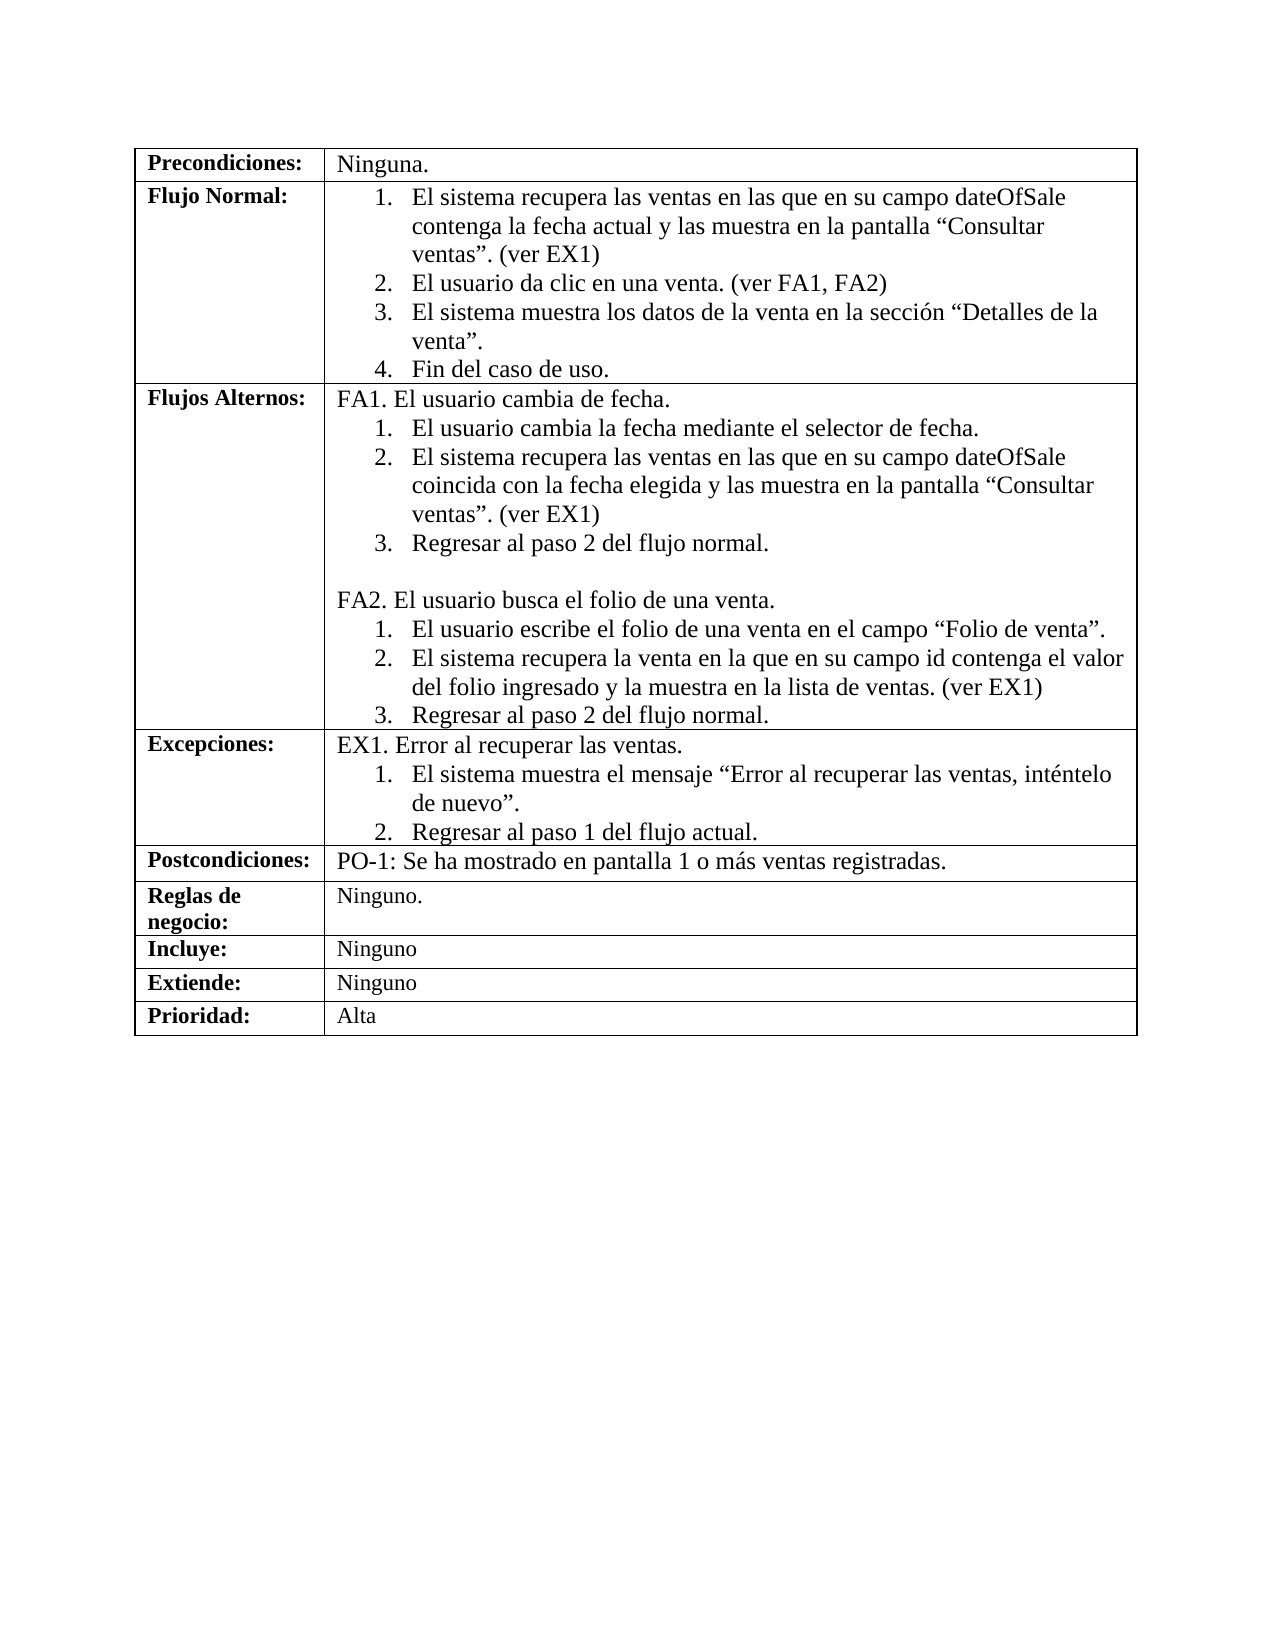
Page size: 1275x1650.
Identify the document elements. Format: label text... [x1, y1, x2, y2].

table_cell Precondiciones: [136, 149, 324, 181]
table_cell Extiende: [136, 969, 324, 1001]
table_cell El sistema recupera las ventas en las que en su campo dateOfSale contenga la fecha actual y las muestra en la pantalla “Consultar ventas”. (ver EX1) El usuario da clic en una venta. (ver FA1, FA2) El sistema muestra los datos de la venta en la sección “Detalles de la venta”. Fin del caso de uso. [325, 182, 1136, 383]
table_cell Prioridad: [136, 1002, 324, 1034]
table_cell Flujo Normal: [136, 182, 324, 383]
table_cell Reglas de negocio: [136, 882, 324, 934]
table_cell Alta [325, 1002, 1136, 1034]
table_cell PO-1: Se ha mostrado en pantalla 1 o más ventas registradas. [325, 846, 1136, 881]
table_cell Incluye: [136, 936, 324, 968]
table_cell Ninguno. [325, 882, 1136, 934]
table_cell Ninguno [325, 936, 1136, 968]
table_cell Ninguna. [325, 149, 1136, 181]
table_cell Flujos Alternos: [136, 384, 324, 729]
table_cell FA1. El usuario cambia de fecha. El usuario cambia la fecha mediante el selector de fecha. El sistema recupera las ventas en las que en su campo dateOfSale coincida con la fecha elegida y las muestra en la pantalla “Consultar ventas”. (ver EX1) Regresar al paso 2 del flujo normal. FA2. El usuario busca el folio de una venta. El usuario escribe el folio de una venta en el campo “Folio de venta”. El sistema recupera la venta en la que en su campo id contenga el valor del folio ingresado y la muestra en la lista de ventas. (ver EX1) Regresar al paso 2 del flujo normal. [325, 384, 1136, 729]
table_cell Excepciones: [136, 730, 324, 845]
table_cell EX1. Error al recuperar las ventas. El sistema muestra el mensaje “Error al recuperar las ventas, inténtelo de nuevo”. Regresar al paso 1 del flujo actual. [325, 730, 1136, 845]
table_cell Postcondiciones: [136, 846, 324, 881]
table_cell Ninguno [325, 969, 1136, 1001]
